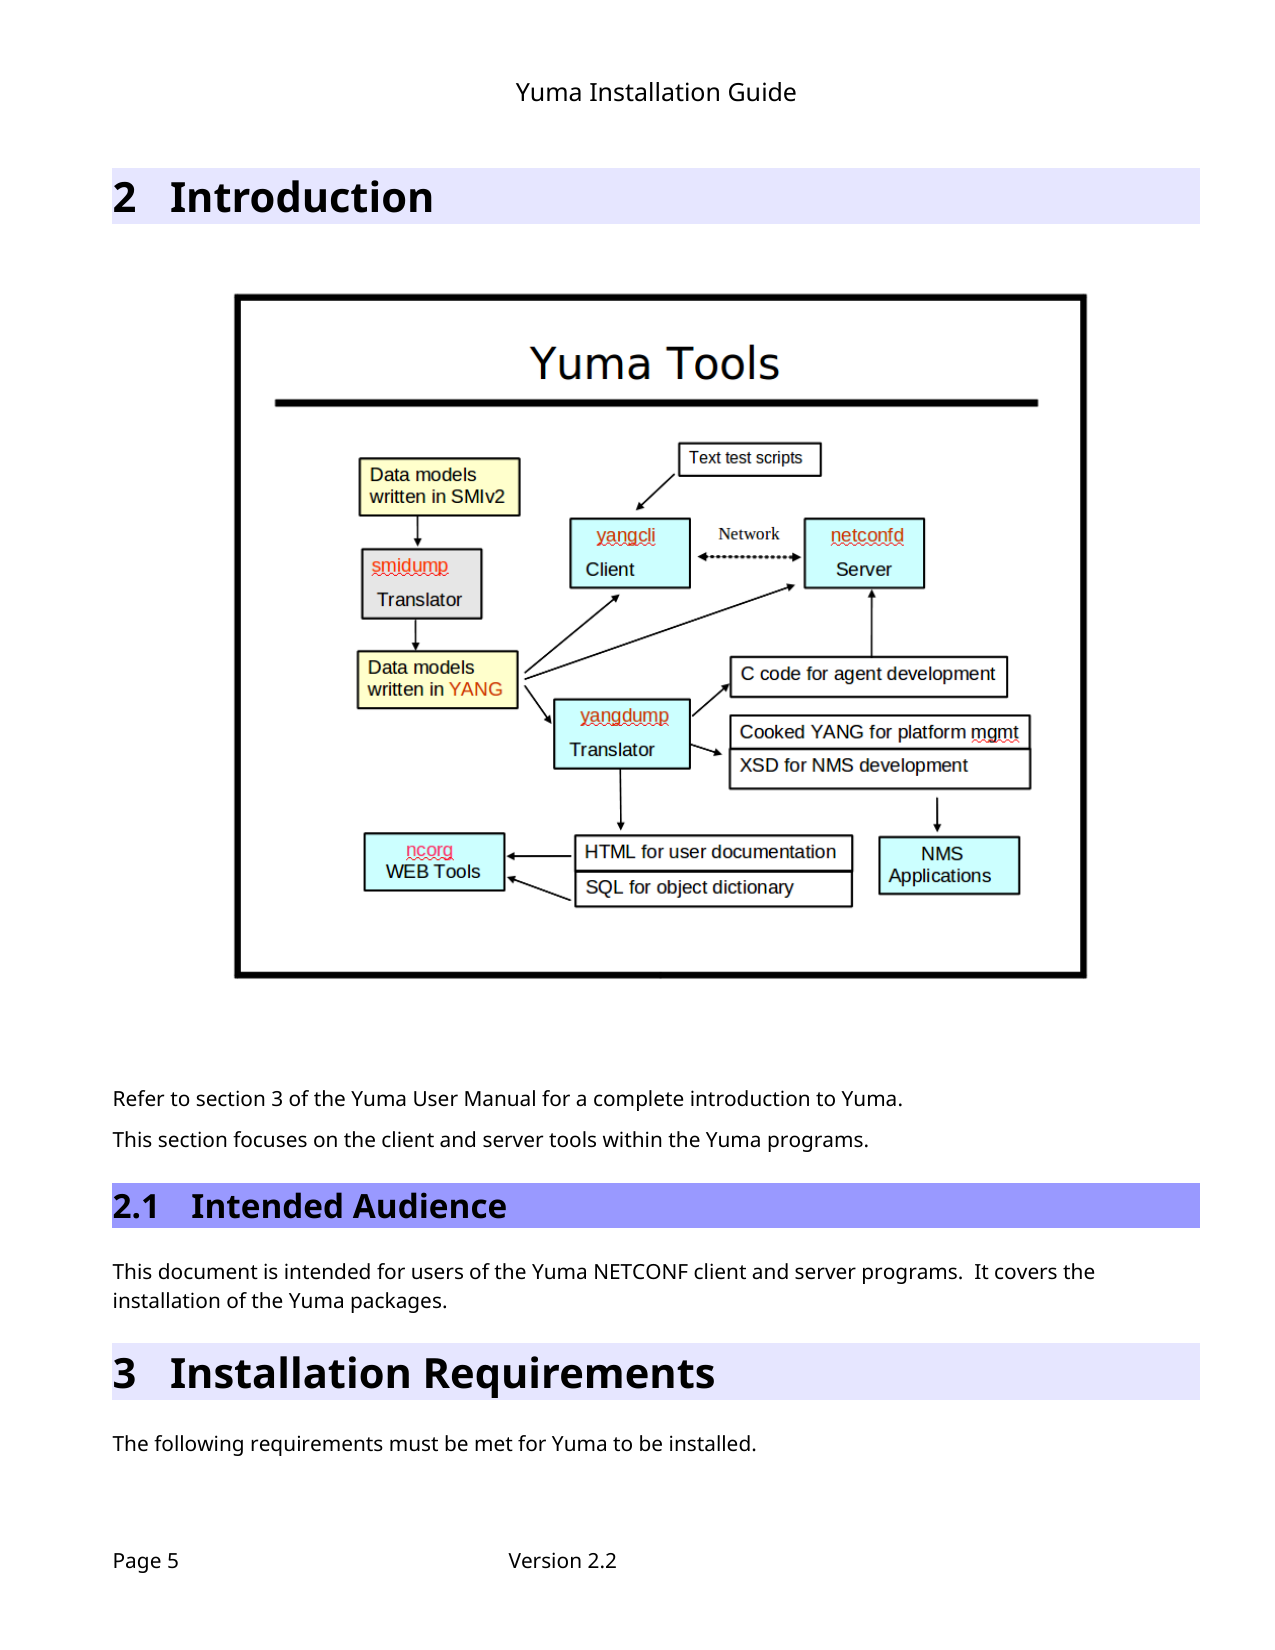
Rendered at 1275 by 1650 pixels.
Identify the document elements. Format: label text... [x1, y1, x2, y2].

text This document is intended for users of the Yuma NETCONF client and server programs. It covers the installation of the Yuma packages. [112, 1257, 1200, 1314]
subtitle Introduction [112, 168, 1200, 224]
picture [170, 253, 1143, 1003]
text This section focuses on the client and server tools within the Yuma programs. [112, 1125, 1200, 1154]
text The following requirements must be met for Yuma to be installed. [112, 1429, 1200, 1458]
subtitle Installation Requirements [112, 1343, 1200, 1400]
text Refer to section 3 of the Yuma User Manual for a complete introduction to Yuma. [112, 1084, 1200, 1113]
subtitle Intended Audience [112, 1183, 1200, 1228]
